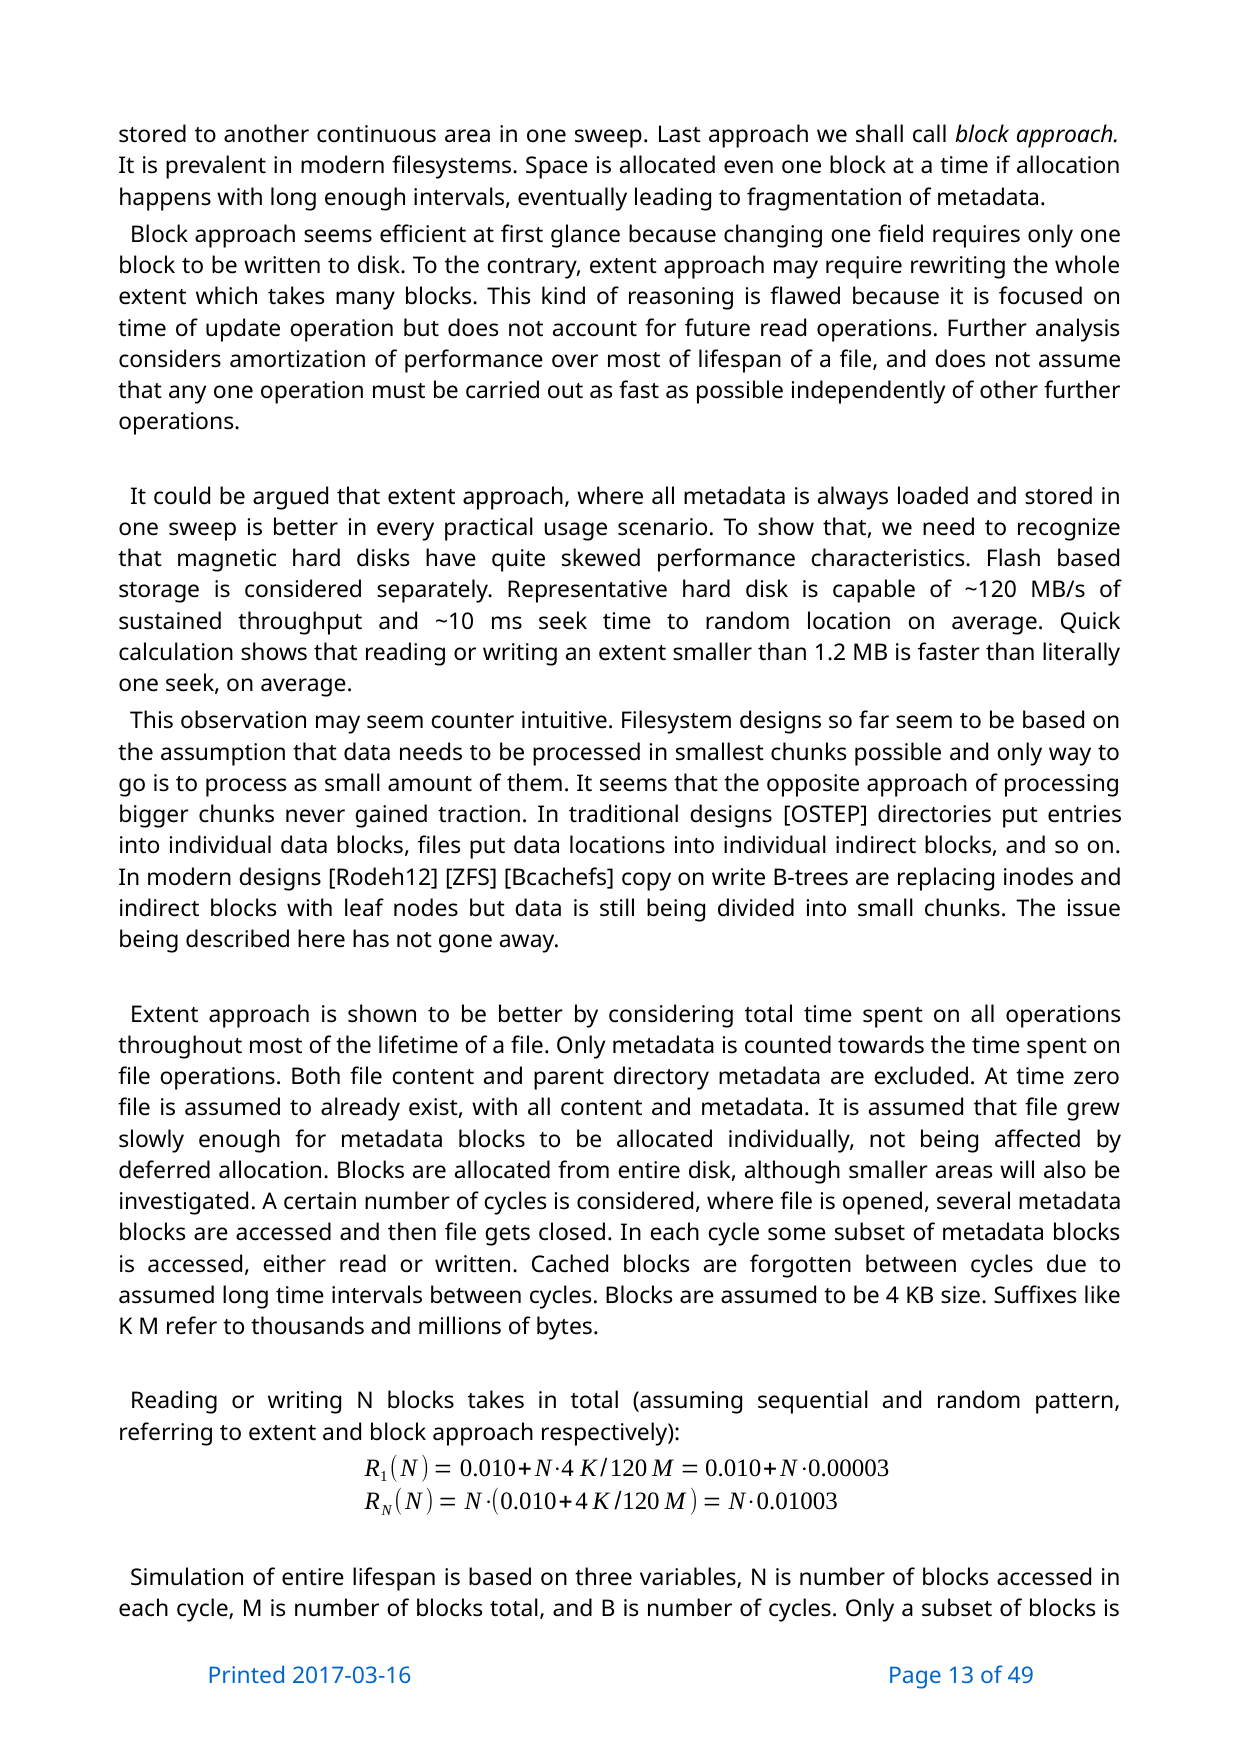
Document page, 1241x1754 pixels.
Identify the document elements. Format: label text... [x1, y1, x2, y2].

text Reading or writing N blocks takes in total (assuming sequential and random pattern, referring to extent and block approach respectively): [118, 1384, 1122, 1447]
text Block approach seems efficient at first glance because changing one field requires only one block to be written to disk. To the contrary, extent approach may require rewriting the whole extent which takes many blocks. This kind of reasoning is flawed because it is focused on time of update operation but does not account for future read operations. Further analysis considers amortization of performance over most of lifespan of a file, and does not assume that any one operation must be carried out as fast as possible independently of other further operations. [118, 218, 1122, 437]
text It could be argued that extent approach, where all metadata is always loaded and stored in one sweep is better in every practical usage scenario. To show that, we need to recognize that magnetic hard disks have quite skewed performance characteristics. Flash based storage is considered separately. Representative hard disk is capable of ~120 MB/s of sustained throughput and ~10 ms seek time to random location on average. Quick calculation shows that reading or writing an extent smaller than 1.2 MB is faster than literally one seek, on average. [118, 480, 1122, 698]
text Extent approach is shown to be better by considering total time spent on all operations throughout most of the lifetime of a file. Only metadata is counted towards the time spent on file operations. Both file content and parent directory metadata are excluded. At time zero file is assumed to already exist, with all content and metadata. It is assumed that file grew slowly enough for metadata blocks to be allocated individually, not being affected by deferred allocation. Blocks are allocated from entire disk, although smaller areas will also be investigated. A certain number of cycles is considered, where file is opened, several metadata blocks are accessed and then file gets closed. In each cycle some subset of metadata blocks is accessed, either read or written. Cached blocks are forgotten between cycles due to assumed long time intervals between cycles. Blocks are assumed to be 4 KB size. Suffixes like K M refer to thousands and millions of bytes. [118, 997, 1122, 1341]
text stored to another continuous area in one sweep. Last approach we shall call block approach. It is prevalent in modern filesystems. Space is allocated even one block at a time if allocation happens with long enough intervals, eventually leading to fragmentation of metadata. [118, 118, 1122, 212]
text Simulation of entire lifespan is based on three variables, N is number of blocks accessed in each cycle, M is number of blocks total, and B is number of cycles. Only a subset of blocks is [118, 1561, 1122, 1623]
text This observation may seem counter intuitive. Filesystem designs so far seem to be based on the assumption that data needs to be processed in smallest chunks possible and only way to go is to process as small amount of them. It seems that the opposite approach of processing bigger chunks never gained traction. In traditional designs [OSTEP] directories put entries into individual data blocks, files put data locations into individual indirect blocks, and so on. In modern designs [Rodeh12] [ZFS] [Bcachefs] copy on write B-trees are replacing inodes and indirect blocks with leaf nodes but data is still being divided into small chunks. The issue being described here has not gone away. [118, 704, 1122, 954]
